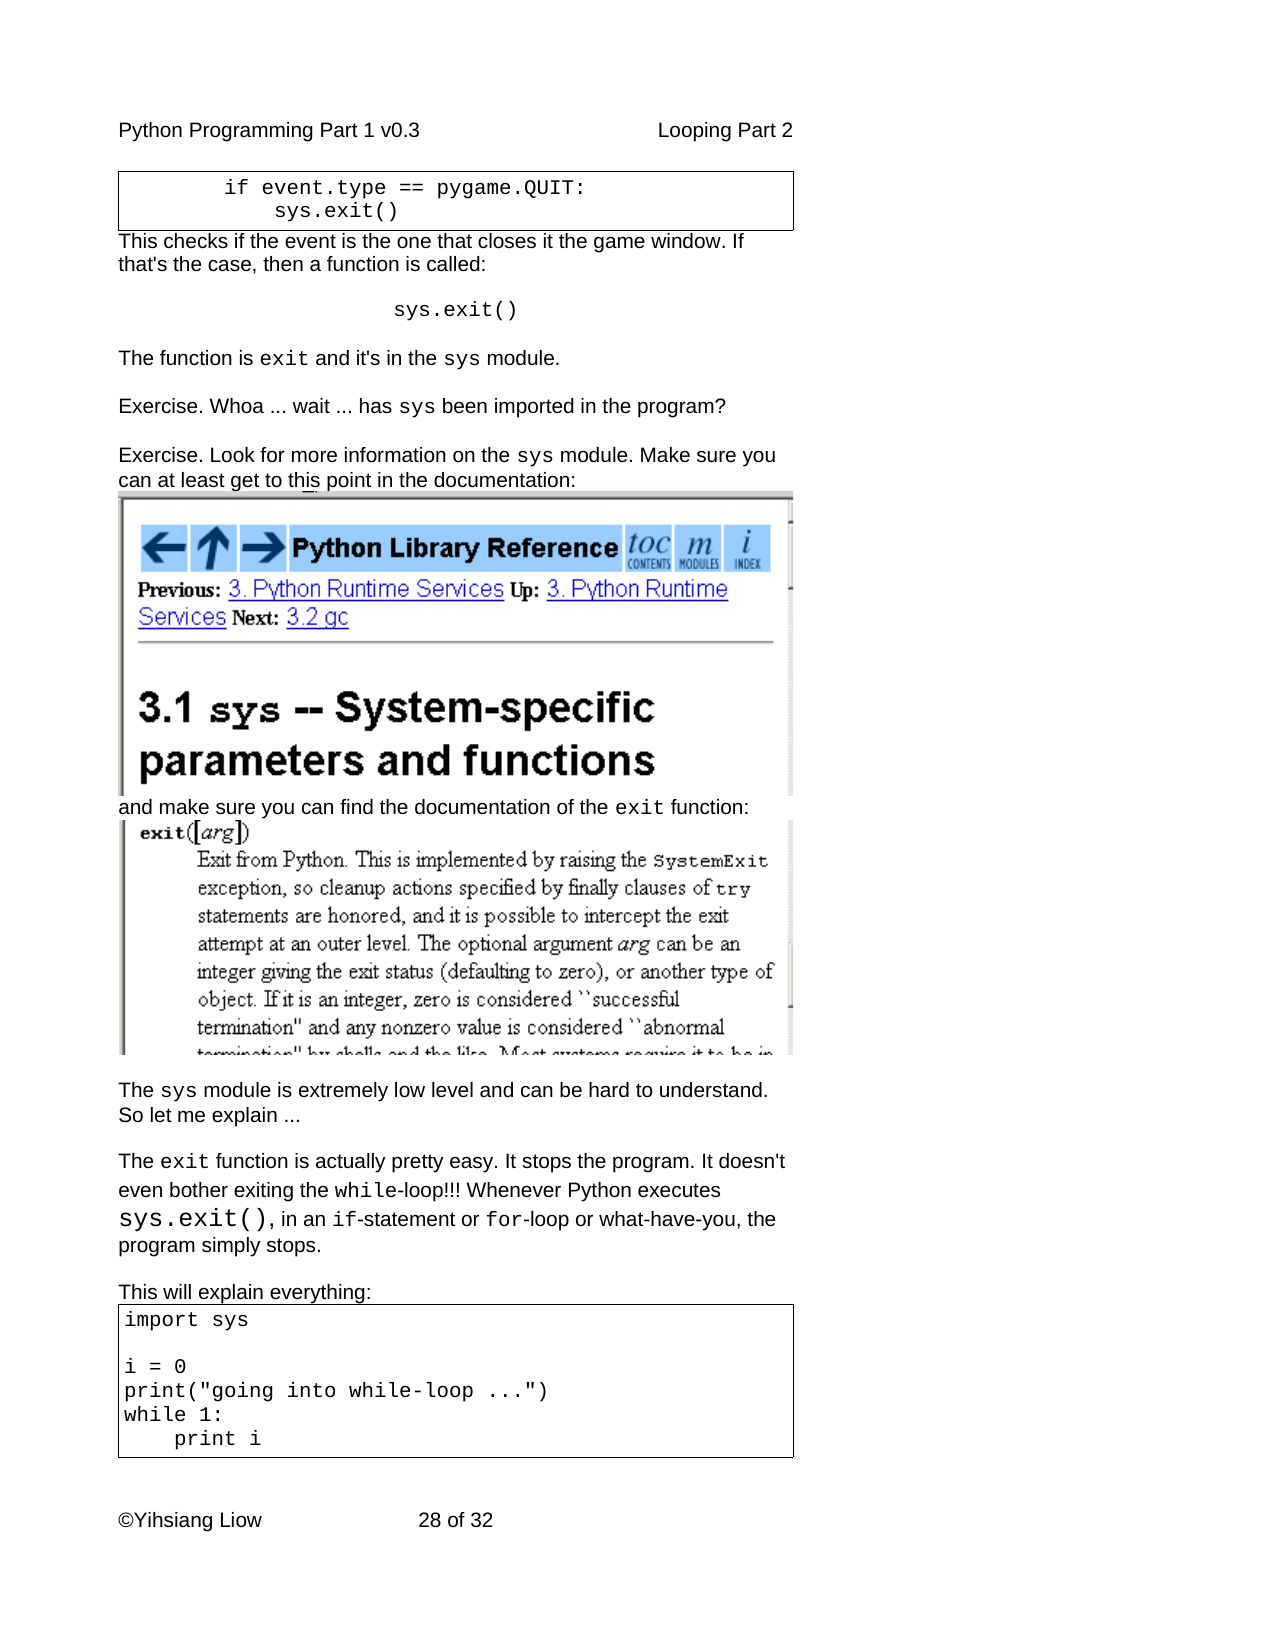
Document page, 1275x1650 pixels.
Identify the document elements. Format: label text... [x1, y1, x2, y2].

table_header import sys i = 0 print("going into while-loop ...") while 1: print i [119, 1305, 793, 1457]
text sys.exit() [118, 299, 793, 323]
text Exercise. Look for more information on the sys module. Make sure you can at least get to this point in the documentation: [118, 443, 793, 491]
text The function is exit and it's in the sys module. [118, 347, 793, 372]
table_header if event.type == pygame.QUIT: sys.exit() [119, 172, 793, 230]
text Exercise. Whoa ... wait ... has sys been imported in the program? [118, 395, 793, 420]
text This checks if the event is the one that closes it the game window. If that's the case, then a function is called: [118, 231, 793, 276]
text This will explain everything: [118, 1280, 793, 1303]
text The sys module is extremely low level and can be hard to understand. So let me explain ... [118, 1078, 793, 1126]
text The exit function is actually pretty easy. It stops the program. It doesn't even bother exiting the while-loop!!! Whenever Python executes sys.exit(), in an if-statement or for-loop or what-have-you, the program simply stops. [118, 1150, 793, 1257]
text and make sure you can find the documentation of the exit function: [118, 796, 793, 820]
